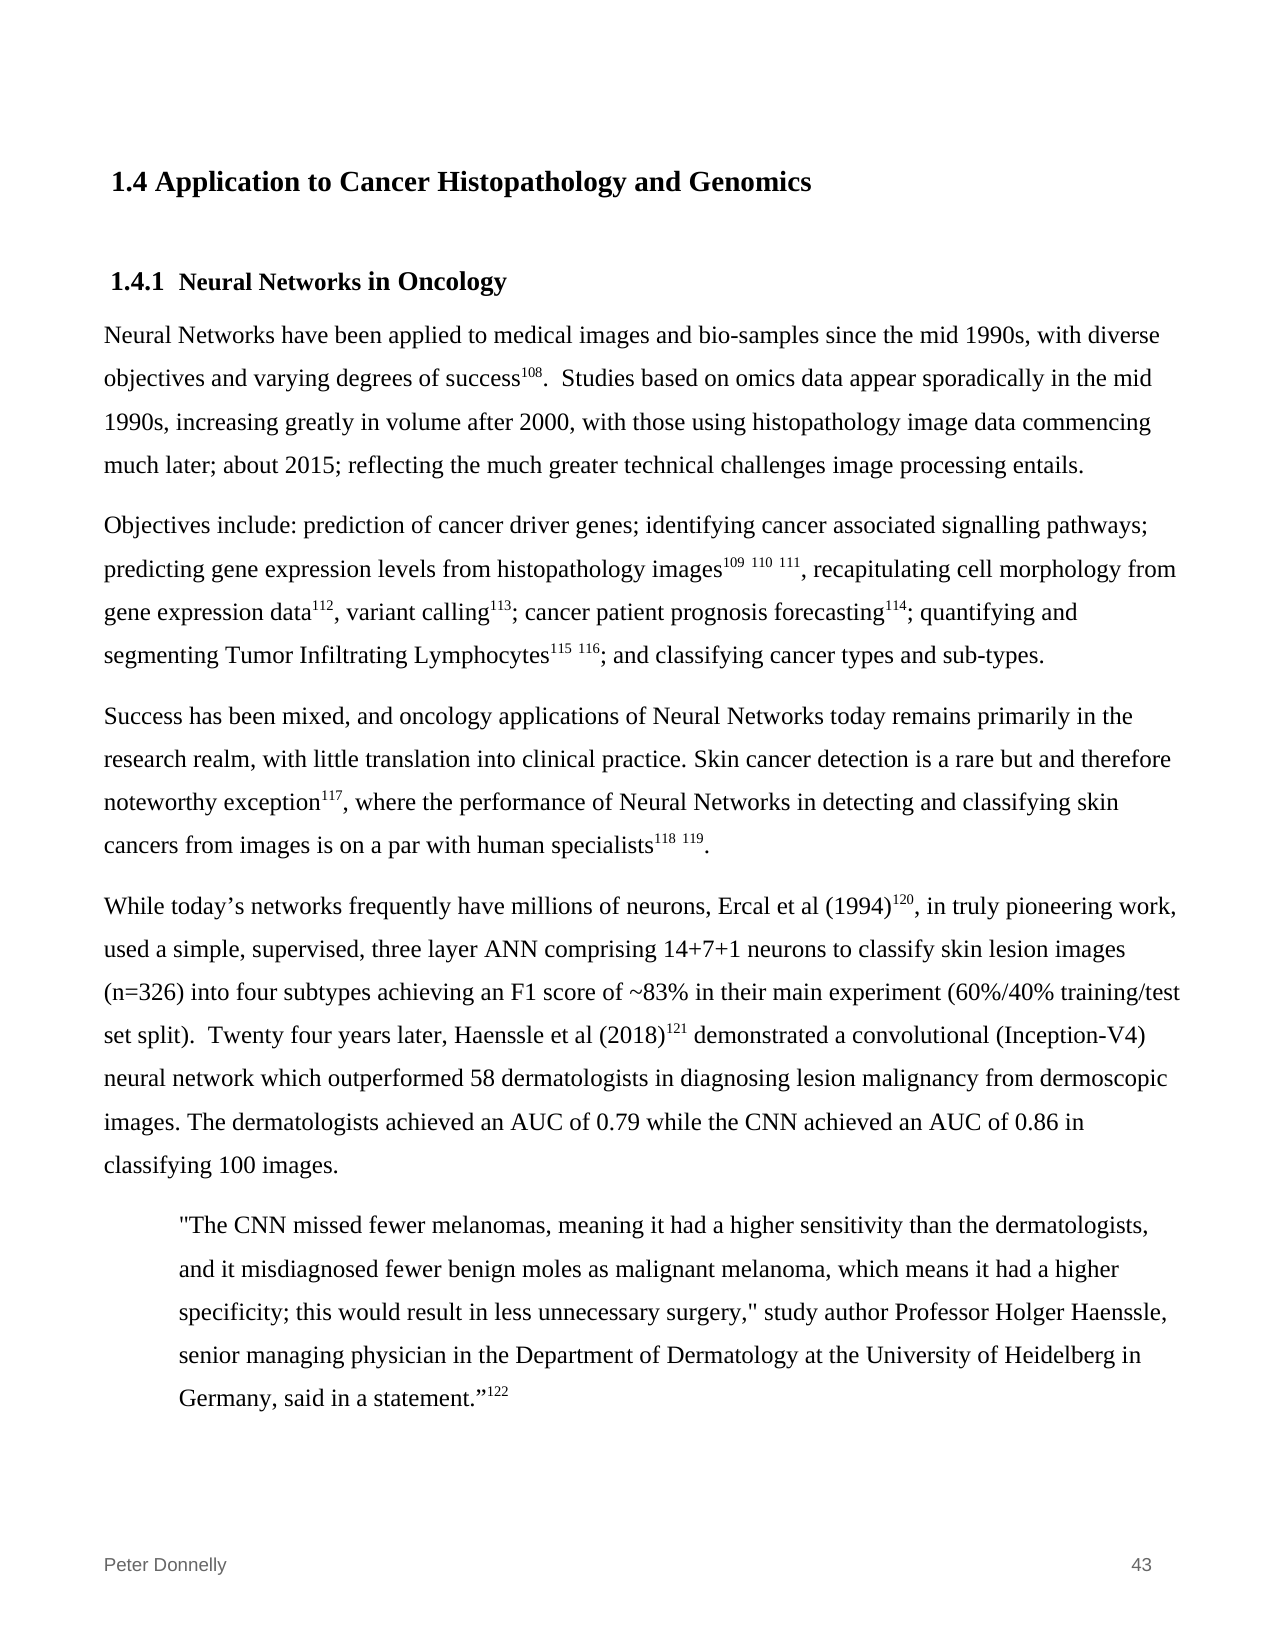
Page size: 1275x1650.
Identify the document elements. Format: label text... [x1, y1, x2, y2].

subtitle Application to Cancer Histopathology and Genomics [103, 164, 1181, 198]
text While today’s networks frequently have millions of neurons, Ercal et al (1994), in truly pioneering work, used a simple, supervised, three layer ANN comprising 14+7+1 neurons to classify skin lesion images (n=326) into four subtypes achieving an F1 score of ~83% in their main experiment (60%/40% training/test set split). Twenty four years later, Haenssle et al (2018) demonstrated a convolutional (Inception-V4) neural network which outperformed 58 dermatologists in diagnosing lesion malignancy from dermoscopic images. The dermatologists achieved an AUC of 0.79 while the CNN achieved an AUC of 0.86 in classifying 100 images. [103, 891, 1181, 1178]
text "The CNN missed fewer melanomas, meaning it had a higher sensitivity than the dermatologists, and it misdiagnosed fewer benign moles as malignant melanoma, which means it had a higher specificity; this would result in less unnecessary surgery," study author Professor Holger Haenssle, senior managing physician in the Department of Dermatology at the University of Heidelberg in Germany, said in a statement.” [178, 1211, 1181, 1412]
text Success has been mixed, and oncology applications of Neural Networks today remains primarily in the research realm, with little translation into clinical practice. Skin cancer detection is a rare but and therefore noteworthy exception, where the performance of Neural Networks in detecting and classifying skin cancers from images is on a par with human specialists . [103, 701, 1181, 859]
text Objectives include: prediction of cancer driver genes; identifying cancer associated signalling pathways; predicting gene expression levels from histopathology images , recapitulating cell morphology from gene expression data, variant calling; cancer patient prognosis forecasting; quantifying and segmenting Tumor Infiltrating Lymphocytes ; and classifying cancer types and sub-types. [103, 511, 1181, 669]
subtitle Neural Networks in Oncology [103, 266, 1181, 297]
text Neural Networks have been applied to medical images and bio-samples since the mid 1990s, with diverse objectives and varying degrees of success. Studies based on omics data appear sporadically in the mid 1990s, increasing greatly in volume after 2000, with those using histopathology image data commencing much later; about 2015; reflecting the much greater technical challenges image processing entails. [103, 320, 1181, 478]
